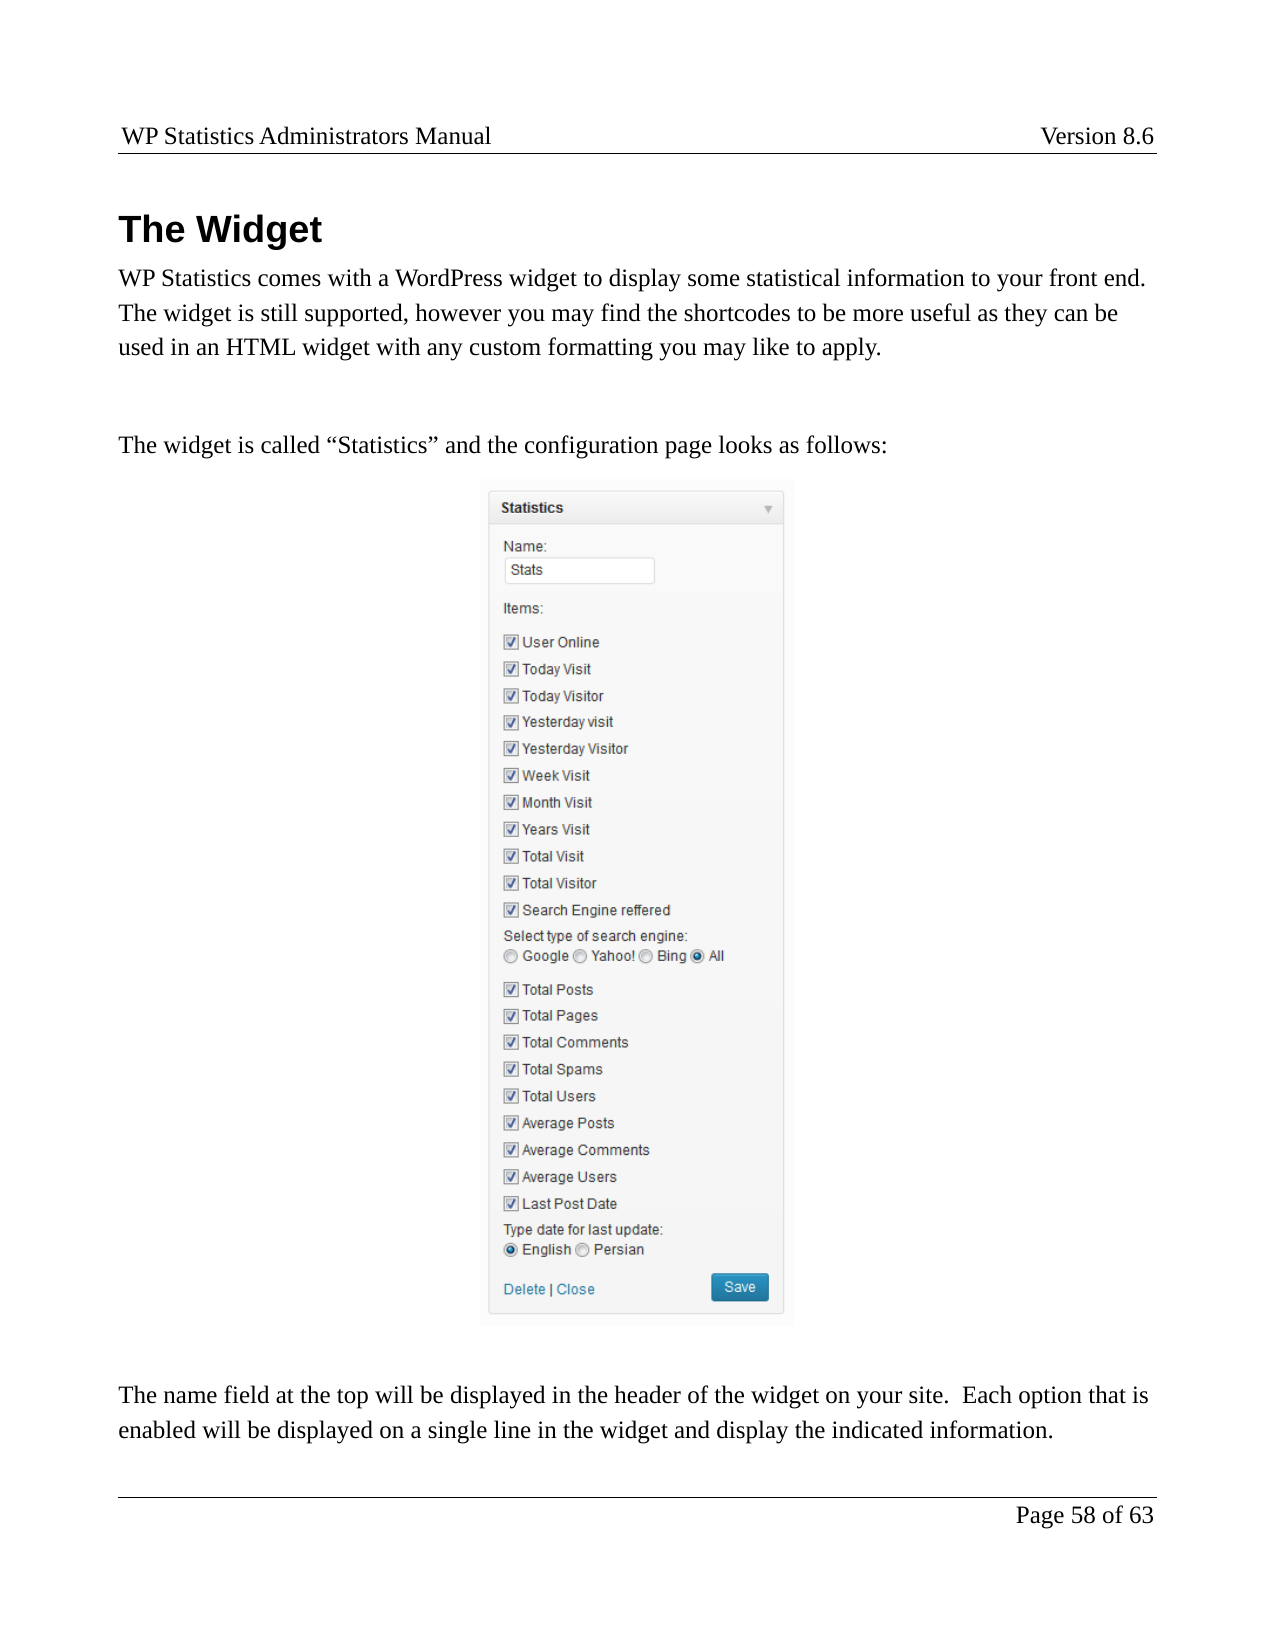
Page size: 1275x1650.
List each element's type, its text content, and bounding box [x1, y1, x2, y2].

text The widget is called “Statistics” and the configuration page looks as follows: [118, 431, 1157, 459]
text The name field at the top will be displayed in the header of the widget on your site. Each option that is enabled will be displayed on a single line in the widget and display the indicated information. [118, 1380, 1157, 1444]
subtitle The Widget [118, 207, 1157, 251]
picture [479, 479, 796, 1326]
text WP Statistics comes with a WordPress widget to display some statistical information to your front end. The widget is still supported, however you may find the shortcodes to be more useful as they can be used in an HTML widget with any custom formatting you may like to apply. [118, 263, 1157, 361]
